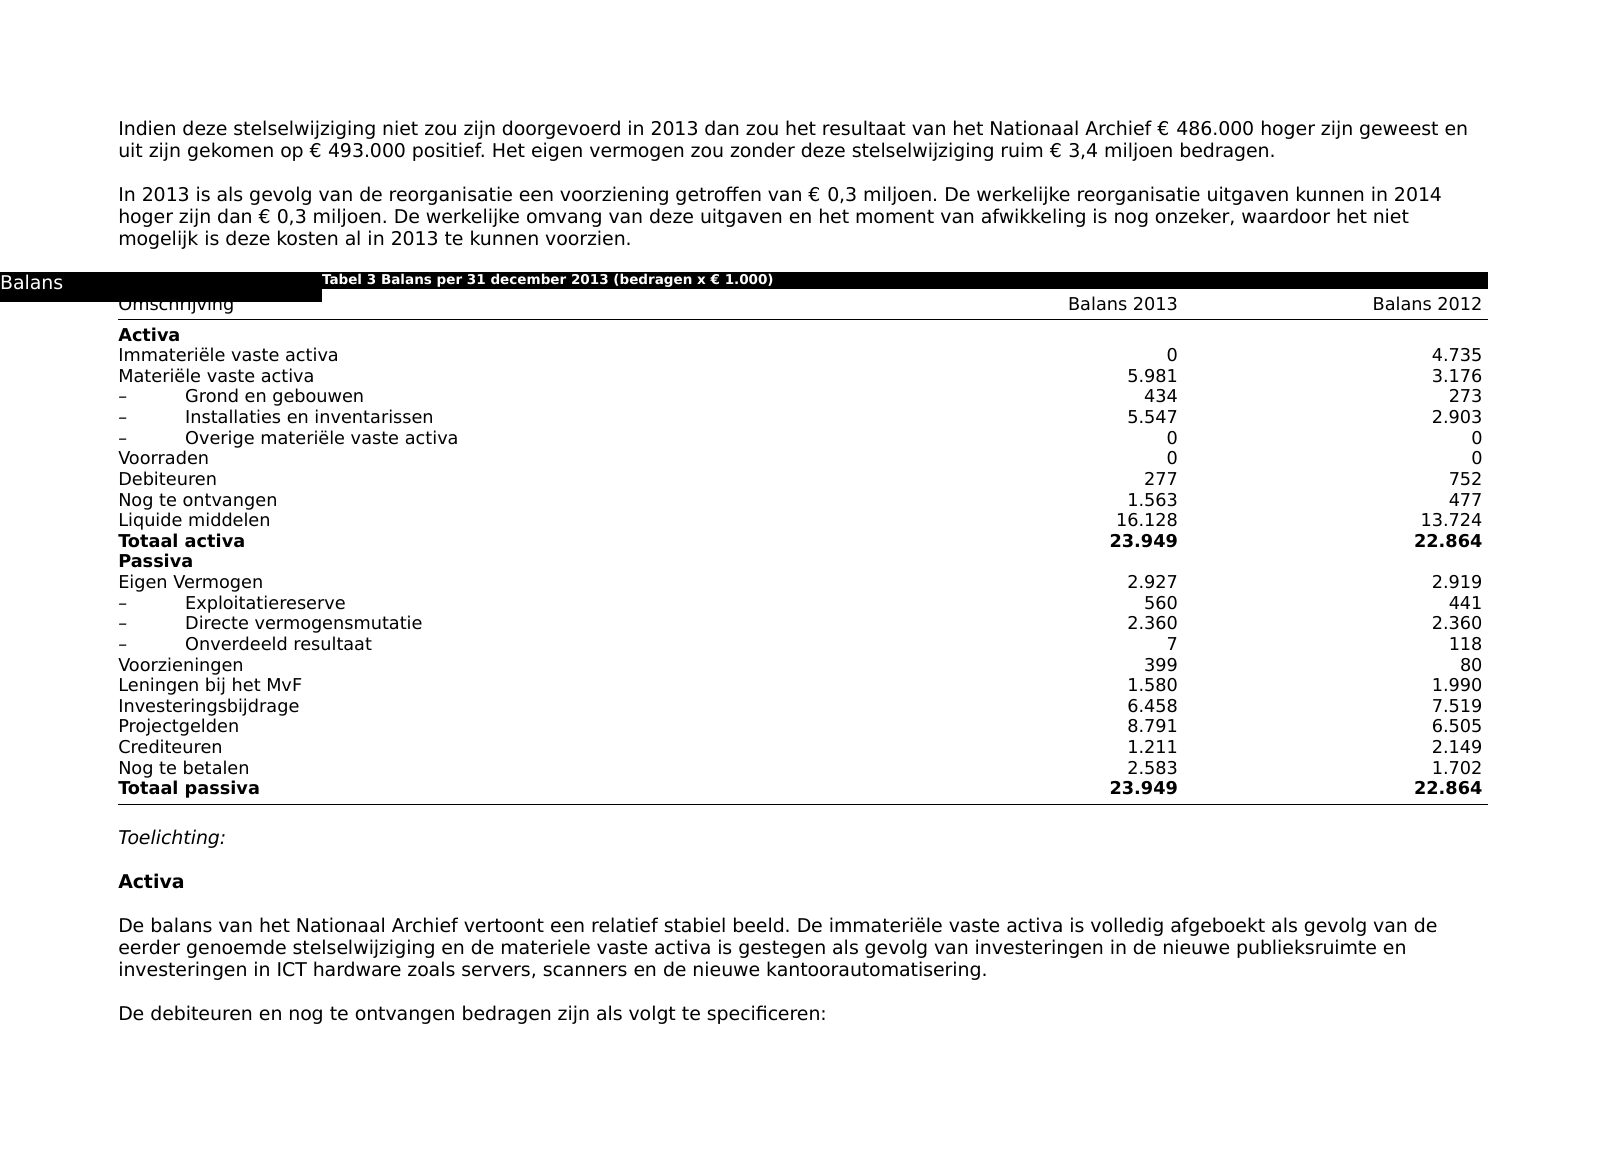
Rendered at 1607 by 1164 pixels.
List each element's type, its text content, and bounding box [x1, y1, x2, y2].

table_cell 441 [1184, 593, 1488, 613]
table_cell 1.990 [1184, 675, 1488, 696]
table_cell 0 [879, 428, 1183, 448]
table_cell Materiële vaste activa [118, 366, 879, 386]
subtitle Toelichting: [118, 827, 1488, 849]
table_cell 2.927 [879, 572, 1183, 593]
table_cell 16.128 [879, 510, 1183, 531]
table_cell Onverdeeld resultaat [179, 634, 879, 654]
text De debiteuren en nog te ontvangen bedragen zijn als volgt te specificeren: [118, 1003, 1488, 1025]
table_cell – [118, 428, 179, 448]
table_cell 399 [879, 655, 1183, 675]
table_cell Leningen bij het MvF [118, 675, 879, 696]
table_cell 118 [1184, 634, 1488, 654]
table_cell 5.981 [879, 366, 1183, 386]
table_cell Activa [118, 320, 879, 345]
table_cell Investeringsbijdrage [118, 696, 879, 716]
table_cell 1.563 [879, 490, 1183, 510]
table_cell – [118, 386, 179, 407]
table_cell 80 [1184, 655, 1488, 675]
table_cell – [118, 613, 179, 634]
table_cell 23.949 [879, 531, 1183, 551]
table_cell 2.360 [1184, 613, 1488, 634]
table_cell Voorzieningen [118, 655, 879, 675]
table_cell Directe vermogensmutatie [179, 613, 879, 634]
table_cell Omschrijving [118, 289, 879, 319]
table_cell 7 [879, 634, 1183, 654]
table_cell Projectgelden [118, 716, 879, 737]
table_cell Balans 2012 [1184, 289, 1488, 319]
table_cell 6.458 [879, 696, 1183, 716]
subtitle Activa [118, 871, 1488, 893]
table_cell [879, 320, 1183, 345]
text De balans van het Nationaal Archief vertoont een relatief stabiel beeld. De immateriële vaste activa is volledig afgeboekt als gevolg van de eerder genoemde stelselwijziging en de materiele vaste activa is gestegen als gevolg van investeringen in de nieuwe publieksruimte en investeringen in ICT hardware zoals servers, scanners en de nieuwe kantoorautomatisering. [118, 915, 1488, 981]
table_cell 6.505 [1184, 716, 1488, 737]
table_cell Installaties en inventarissen [179, 407, 879, 428]
table_cell Totaal activa [118, 531, 879, 551]
table_cell Passiva [118, 551, 879, 572]
table_cell Balans 2013 [879, 289, 1183, 319]
table_cell [1184, 551, 1488, 572]
table_cell 1.211 [879, 737, 1183, 758]
table_cell 0 [1184, 448, 1488, 469]
table_cell 2.919 [1184, 572, 1488, 593]
table_cell Overige materiële vaste activa [179, 428, 879, 448]
table_cell 2.149 [1184, 737, 1488, 758]
table_cell 22.864 [1184, 531, 1488, 551]
table_cell – [118, 593, 179, 613]
table_cell 8.791 [879, 716, 1183, 737]
table_cell Eigen Vermogen [118, 572, 879, 593]
table_cell 7.519 [1184, 696, 1488, 716]
table_cell 1.702 [1184, 758, 1488, 778]
table_cell Grond en gebouwen [179, 386, 879, 407]
table_cell Liquide middelen [118, 510, 879, 531]
table_cell Totaal passiva [118, 778, 879, 804]
table_cell 22.864 [1184, 778, 1488, 804]
text In 2013 is als gevolg van de reorganisatie een voorziening getroffen van € 0,3 miljoen. De werkelijke reorganisatie uitgaven kunnen in 2014 hoger zijn dan € 0,3 miljoen. De werkelijke omvang van deze uitgaven en het moment van afwikkeling is nog onzeker, waardoor het niet mogelijk is deze kosten al in 2013 te kunnen voorzien. [118, 184, 1488, 250]
table_cell 2.360 [879, 613, 1183, 634]
table_cell 5.547 [879, 407, 1183, 428]
table_cell 3.176 [1184, 366, 1488, 386]
table_cell 560 [879, 593, 1183, 613]
table_cell 434 [879, 386, 1183, 407]
table_cell 23.949 [879, 778, 1183, 804]
table_cell Crediteuren [118, 737, 879, 758]
table_cell Immateriële vaste activa [118, 345, 879, 366]
table_cell 0 [879, 448, 1183, 469]
table_cell 477 [1184, 490, 1488, 510]
table_cell 13.724 [1184, 510, 1488, 531]
table_cell – [118, 407, 179, 428]
table_cell 4.735 [1184, 345, 1488, 366]
table_cell – [118, 634, 179, 654]
table_cell 277 [879, 469, 1183, 489]
table_cell 2.583 [879, 758, 1183, 778]
table_cell 752 [1184, 469, 1488, 489]
table_cell Nog te ontvangen [118, 490, 879, 510]
text Indien deze stelselwijziging niet zou zijn doorgevoerd in 2013 dan zou het resultaat van het Nationaal Archief € 486.000 hoger zijn geweest en uit zijn gekomen op € 493.000 positief. Het eigen vermogen zou zonder deze stelselwijziging ruim € 3,4 miljoen bedragen. [118, 118, 1488, 162]
table_cell [1184, 320, 1488, 345]
table_cell Nog te betalen [118, 758, 879, 778]
table_cell 2.903 [1184, 407, 1488, 428]
table_cell 0 [1184, 428, 1488, 448]
table_cell 0 [879, 345, 1183, 366]
table_header Tabel 3 Balans per 31 december 2013 (bedragen x € 1.000) [0, 272, 1488, 302]
table_cell 273 [1184, 386, 1488, 407]
table_cell Debiteuren [118, 469, 879, 489]
table_cell Voorraden [118, 448, 879, 469]
table_cell [879, 551, 1183, 572]
table_cell Exploitatiereserve [179, 593, 879, 613]
table_cell 1.580 [879, 675, 1183, 696]
